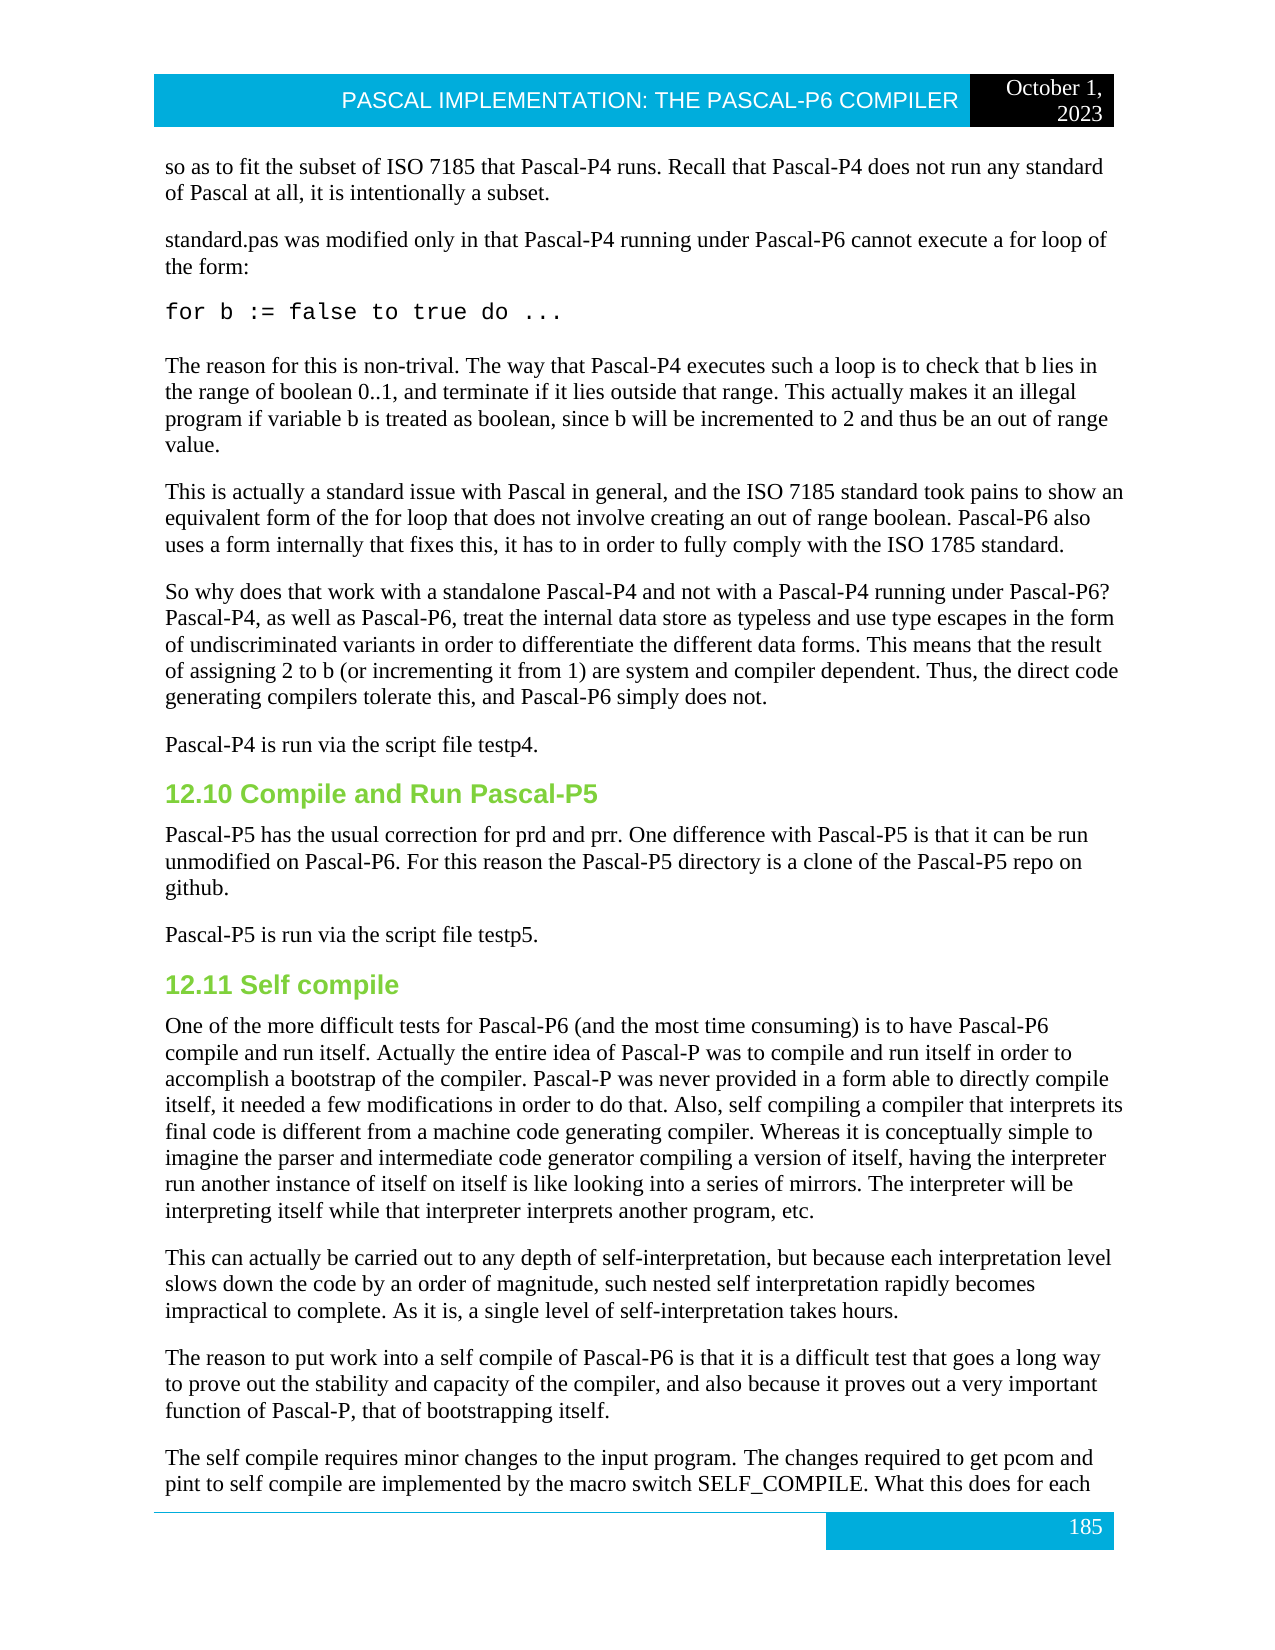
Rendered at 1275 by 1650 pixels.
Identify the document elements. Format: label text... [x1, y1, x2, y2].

text One of the more difficult tests for Pascal-P6 (and the most time consuming) is to have Pascal-P6 compile and run itself. Actually the entire idea of Pascal-P was to compile and run itself in order to accomplish a bootstrap of the compiler. Pascal-P was never provided in a form able to directly compile itself, it needed a few modifications in order to do that. Also, self compiling a compiler that interprets its final code is different from a machine code generating compiler. Whereas it is conceptually simple to imagine the parser and intermediate code generator compiling a version of itself, having the interpreter run another instance of itself on itself is like looking into a series of mirrors. The interpreter will be interpreting itself while that interpreter interprets another program, etc. [165, 1012, 1125, 1223]
text This is actually a standard issue with Pascal in general, and the ISO 7185 standard took pains to show an equivalent form of the for loop that does not involve creating an out of range boolean. Pascal-P6 also uses a form internally that fixes this, it has to in order to fully comply with the ISO 1785 standard. [165, 478, 1125, 557]
text Pascal-P4 is run via the script file testp4. [165, 731, 1125, 757]
text The reason for this is non-trival. The way that Pascal-P4 executes such a loop is to check that b lies in the range of boolean 0..1, and terminate if it lies outside that range. This actually makes it an illegal program if variable b is treated as boolean, since b will be incremented to 2 and thus be an out of range value. [165, 352, 1125, 457]
subtitle Self compile [165, 969, 1125, 1000]
text The self compile requires minor changes to the input program. The changes required to get pcom and pint to self compile are implemented by the macro switch SELF_COMPILE. What this does for each [165, 1444, 1125, 1497]
subtitle Compile and Run Pascal-P5 [165, 778, 1125, 809]
text So why does that work with a standalone Pascal-P4 and not with a Pascal-P4 running under Pascal-P6? Pascal-P4, as well as Pascal-P6, treat the internal data store as typeless and use type escapes in the form of undiscriminated variants in order to differentiate the different data forms. This means that the result of assigning 2 to b (or incrementing it from 1) are system and compiler dependent. Thus, the direct code generating compilers tolerate this, and Pascal-P6 simply does not. [165, 578, 1125, 710]
text Pascal-P5 is run via the script file testp5. [165, 921, 1125, 948]
text The reason to put work into a self compile of Pascal-P6 is that it is a difficult test that goes a long way to prove out the stability and capacity of the compiler, and also because it proves out a very important function of Pascal-P, that of bootstrapping itself. [165, 1344, 1125, 1423]
text so as to fit the subset of ISO 7185 that Pascal-P4 runs. Recall that Pascal-P4 does not run any standard of Pascal at all, it is intentionally a subset. [165, 153, 1125, 206]
text for b := false to true do ... [165, 300, 1125, 326]
text Pascal-P5 has the usual correction for prd and prr. One difference with Pascal-P5 is that it can be run unmodified on Pascal-P6. For this reason the Pascal-P5 directory is a clone of the Pascal-P5 repo on github. [165, 822, 1125, 901]
text This can actually be carried out to any depth of self-interpretation, but because each interpretation level slows down the code by an order of magnitude, such nested self interpretation rapidly becomes impractical to complete. As it is, a single level of self-interpretation takes hours. [165, 1244, 1125, 1323]
text standard.pas was modified only in that Pascal-P4 running under Pascal-P6 cannot execute a for loop of the form: [165, 226, 1125, 279]
